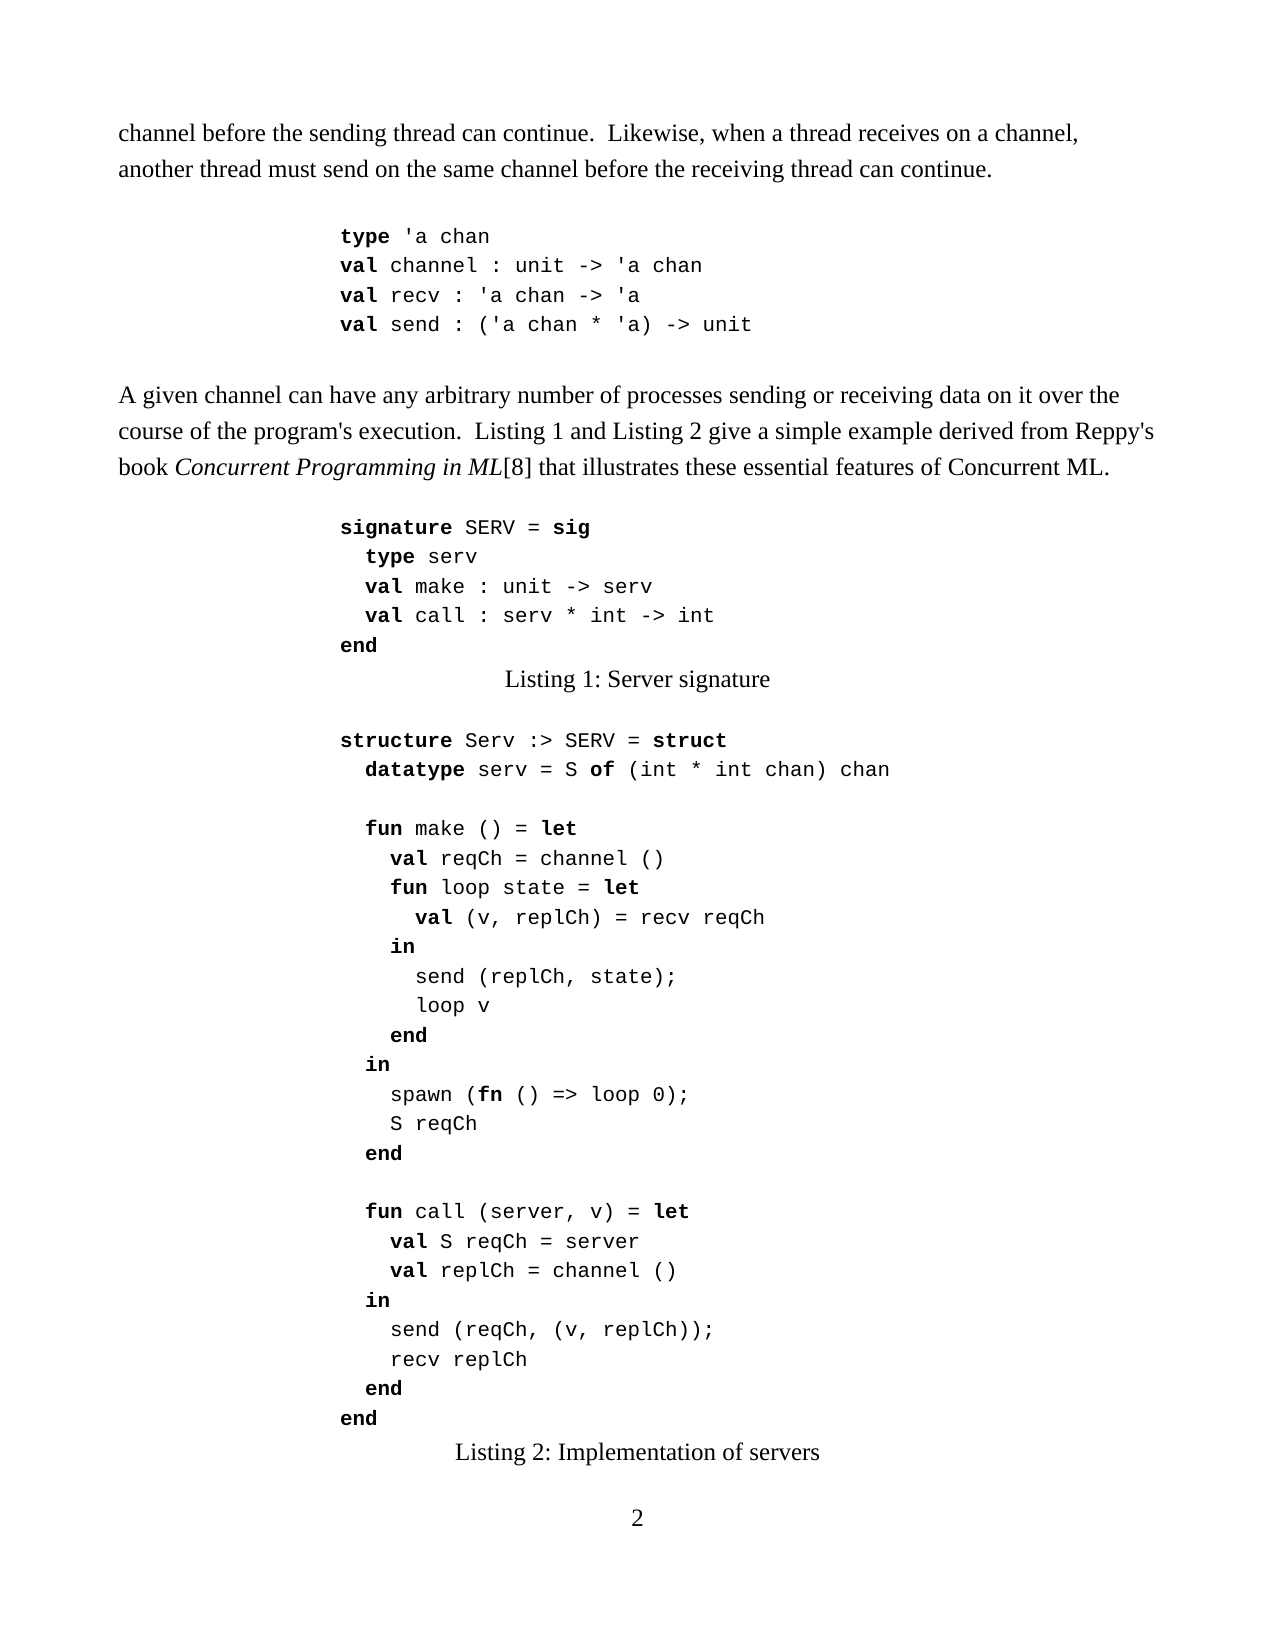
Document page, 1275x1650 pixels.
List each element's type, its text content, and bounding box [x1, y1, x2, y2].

text Listing 2: Implementation of servers [118, 1437, 1157, 1466]
text end [340, 635, 1157, 659]
text spawn (fn () => loop 0); [340, 1084, 1157, 1107]
text A given channel can have any arbitrary number of processes sending or receiving data on it over the course of the program's execution. Listing 1 and Listing 2 give a simple example derived from Reppy's book Concurrent Programming in ML[8] that illustrates these essential features of Concurrent ML. [118, 380, 1157, 480]
text fun make () = let [340, 818, 1157, 842]
text Listing 1: Server signature [118, 664, 1157, 693]
text fun loop state = let [340, 877, 1157, 901]
text S reqCh [340, 1113, 1157, 1137]
text type serv [340, 547, 1157, 570]
text end [340, 1025, 1157, 1048]
text in [340, 936, 1157, 960]
text recv replCh [340, 1349, 1157, 1373]
text val channel : unit -> 'a chan [340, 255, 1157, 279]
text structure Serv :> SERV = struct [118, 730, 1157, 753]
text val make : unit -> serv [340, 576, 1157, 600]
text val send : ('a chan * 'a) -> unit [340, 314, 1157, 338]
text val reqCh = channel () [340, 848, 1157, 871]
text val replCh = channel () [340, 1261, 1157, 1284]
text end [340, 1143, 1157, 1166]
text channel before the sending thread can continue. Likewise, when a thread receives on a channel, another thread must send on the same channel before the receiving thread can continue. [118, 118, 1157, 183]
text end [340, 1378, 1157, 1402]
text send (replCh, state); [340, 966, 1157, 989]
text end [340, 1408, 1157, 1432]
text in [340, 1290, 1157, 1314]
text signature SERV = sig [118, 517, 1157, 541]
text type 'a chan [340, 226, 1157, 249]
text fun call (server, v) = let [340, 1202, 1157, 1225]
text val (v, replCh) = recv reqCh [340, 907, 1157, 930]
text val S reqCh = server [340, 1231, 1157, 1255]
text val call : serv * int -> int [340, 606, 1157, 629]
text datatype serv = S of (int * int chan) chan [340, 759, 1157, 783]
text loop v [340, 995, 1157, 1019]
text send (reqCh, (v, replCh)); [340, 1319, 1157, 1343]
text val recv : 'a chan -> 'a [340, 285, 1157, 308]
text in [340, 1054, 1157, 1078]
